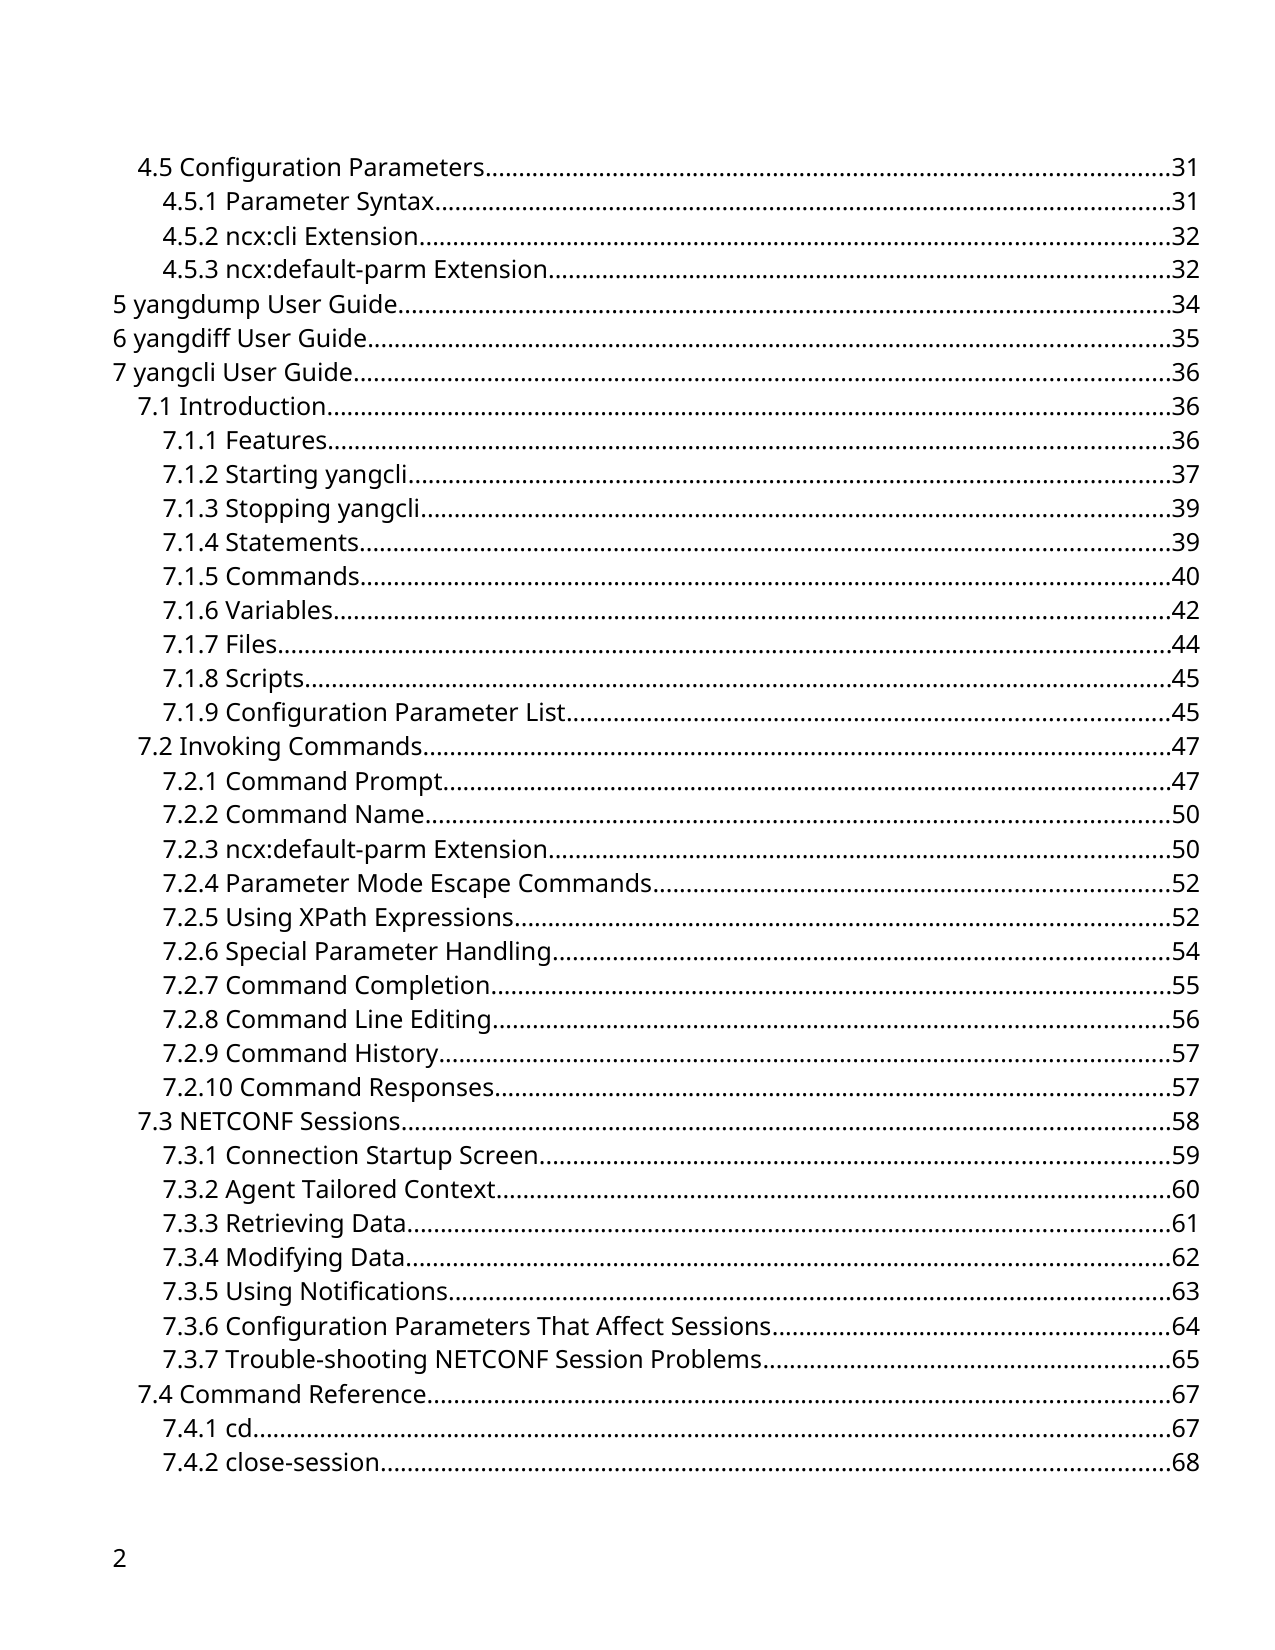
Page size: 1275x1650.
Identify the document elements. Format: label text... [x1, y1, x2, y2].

text 7.2.9 Command History 57 [162, 1036, 1200, 1070]
text 7.2 Invoking Commands 47 [137, 729, 1200, 763]
text 7 yangcli User Guide 36 [112, 354, 1200, 388]
text 7.3.4 Modifying Data 62 [162, 1240, 1200, 1274]
text 4.5.2 ncx:cli Extension 32 [162, 218, 1200, 252]
text 7.4.2 close-session 68 [162, 1444, 1200, 1478]
text 7.2.1 Command Prompt 47 [162, 763, 1200, 797]
text 7.3.6 Configuration Parameters That Affect Sessions 64 [162, 1308, 1200, 1342]
text 7.1.7 Files 44 [162, 627, 1200, 661]
text 7.4 Command Reference 67 [137, 1376, 1200, 1410]
text 7.1.4 Statements 39 [162, 525, 1200, 559]
text 6 yangdiff User Guide 35 [112, 320, 1200, 354]
text 7.3.7 Trouble-shooting NETCONF Session Problems 65 [162, 1342, 1200, 1376]
text 7.3 NETCONF Sessions 58 [137, 1104, 1200, 1138]
text 7.1.5 Commands 40 [162, 559, 1200, 593]
text 7.1.1 Features 36 [162, 422, 1200, 457]
text 7.2.7 Command Completion 55 [162, 967, 1200, 1002]
text 7.1 Introduction 36 [137, 388, 1200, 422]
text 7.1.2 Starting yangcli 37 [162, 457, 1200, 491]
text 7.2.6 Special Parameter Handling 54 [162, 933, 1200, 967]
text 4.5.3 ncx:default-parm Extension 32 [162, 252, 1200, 286]
text 7.2.4 Parameter Mode Escape Commands 52 [162, 865, 1200, 899]
text 7.2.3 ncx:default-parm Extension 50 [162, 831, 1200, 865]
text 7.2.2 Command Name 50 [162, 797, 1200, 831]
text 7.4.1 cd 67 [162, 1410, 1200, 1444]
text 7.1.9 Configuration Parameter List 45 [162, 695, 1200, 729]
text 7.3.5 Using Notifications 63 [162, 1274, 1200, 1308]
text 7.3.2 Agent Tailored Context 60 [162, 1172, 1200, 1206]
text 7.2.10 Command Responses 57 [162, 1070, 1200, 1104]
text 7.1.3 Stopping yangcli 39 [162, 491, 1200, 525]
text 4.5 Configuration Parameters 31 [137, 150, 1200, 184]
text 5 yangdump User Guide 34 [112, 286, 1200, 320]
text 7.2.8 Command Line Editing 56 [162, 1002, 1200, 1036]
text 7.2.5 Using XPath Expressions 52 [162, 899, 1200, 933]
text 7.3.3 Retrieving Data 61 [162, 1206, 1200, 1240]
text 4.5.1 Parameter Syntax 31 [162, 184, 1200, 218]
text 7.1.8 Scripts 45 [162, 661, 1200, 695]
text 7.1.6 Variables 42 [162, 593, 1200, 627]
text 7.3.1 Connection Startup Screen 59 [162, 1138, 1200, 1172]
